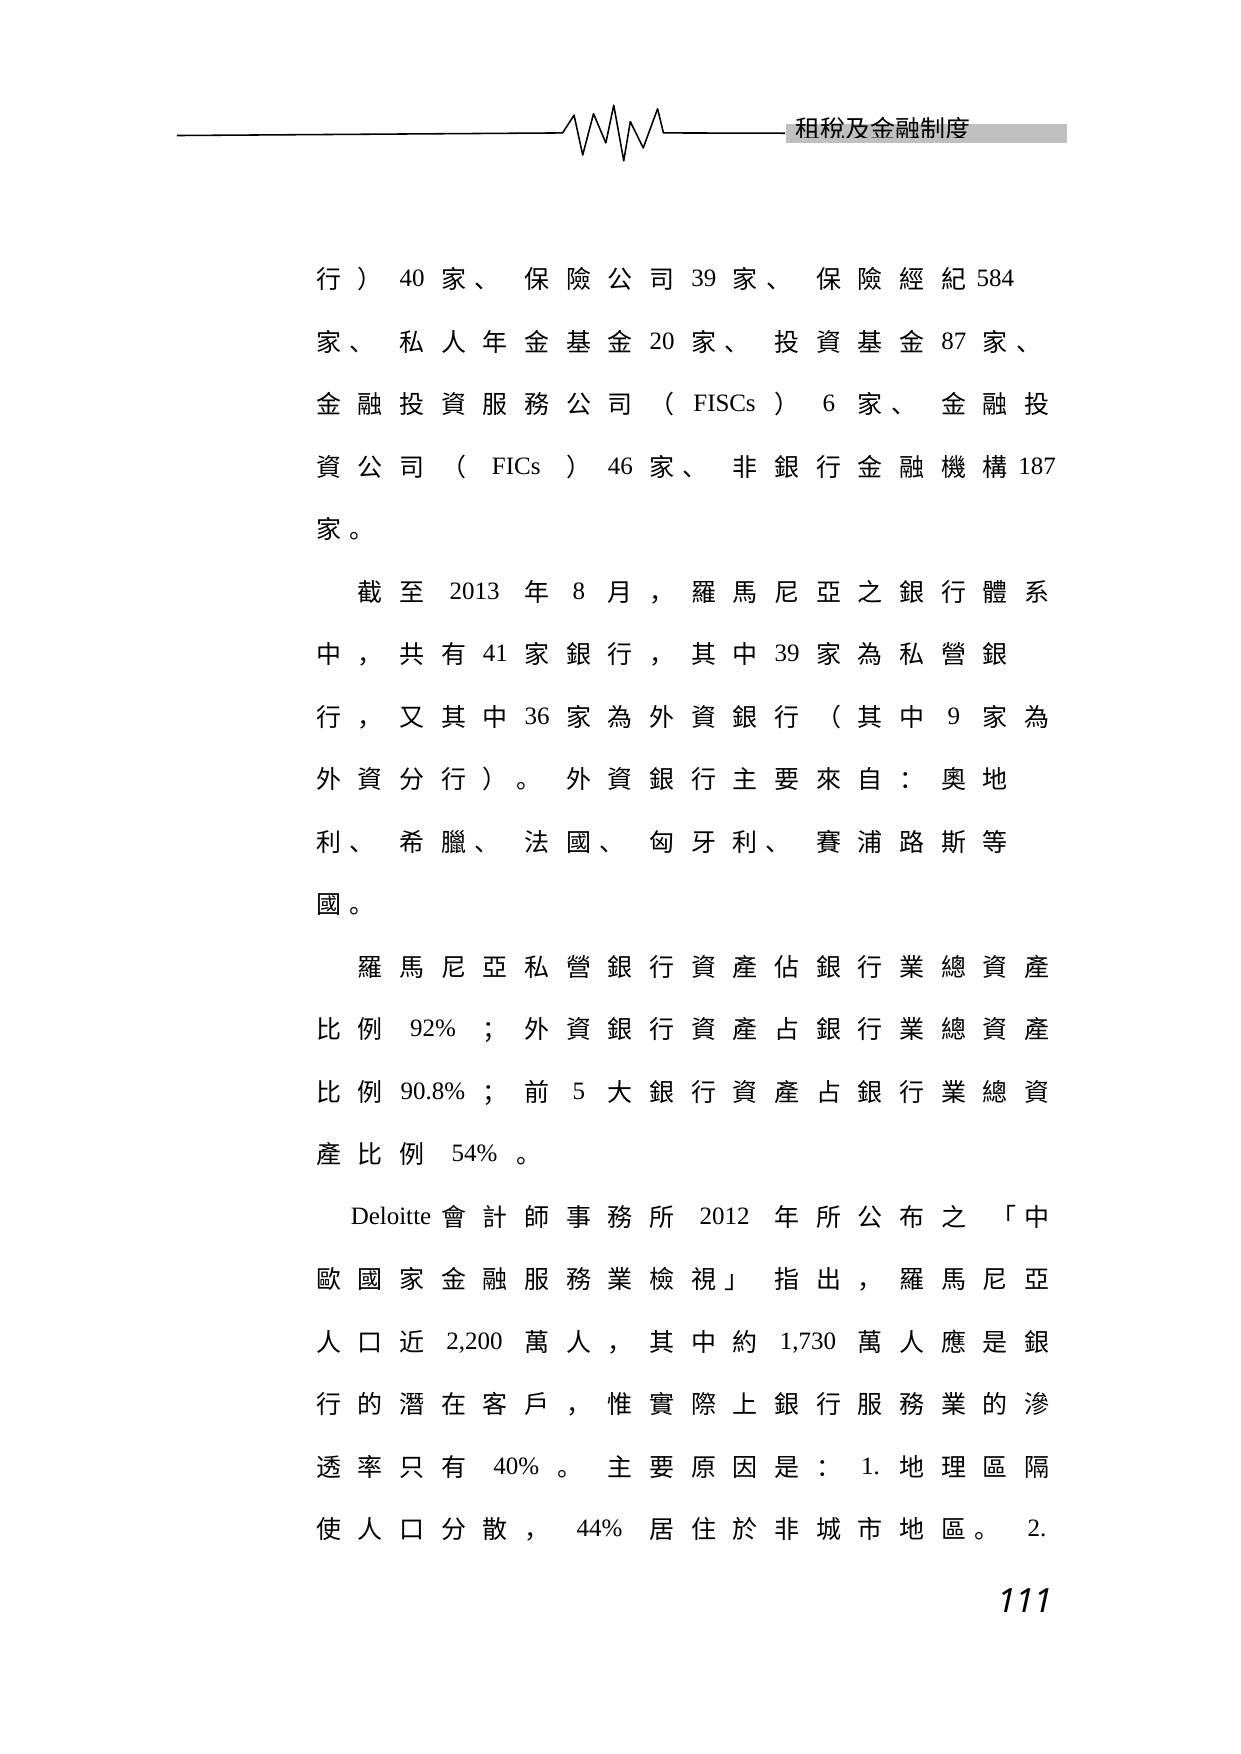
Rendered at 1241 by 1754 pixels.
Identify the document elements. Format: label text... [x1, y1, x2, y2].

text 行）40家、保險公司39家、保險經紀584家、私人年金基金20家、投資基金87家、金融投資服務公司（FISCs）6家、金融投資公司（FICs）46家、非銀行金融機構187家。 [281, 236, 1058, 549]
text Deloitte會計師事務所2012年所公布之「中歐國家金融服務業檢視」指出，羅馬尼亞人口近2,200萬人，其中約1,730萬人應是銀行的潛在客戶，惟實際上銀行服務業的滲透率只有40%。主要原因是：1.地理區隔使人口分散，44%居住於非城市地區。2. [281, 1174, 1058, 1549]
text 截至2013年8月，羅馬尼亞之銀行體系中，共有41家銀行，其中39家為私營銀行，又其中36家為外資銀行（其中9家為外資分行）。外資銀行主要來自：奧地利、希臘、法國、匈牙利、賽浦路斯等國。 [281, 549, 1058, 924]
text 羅馬尼亞私營銀行資產佔銀行業總資產比例92%；外資銀行資產占銀行業總資產比例90.8%；前5大銀行資產占銀行業總資產比例54%。 [281, 924, 1058, 1174]
